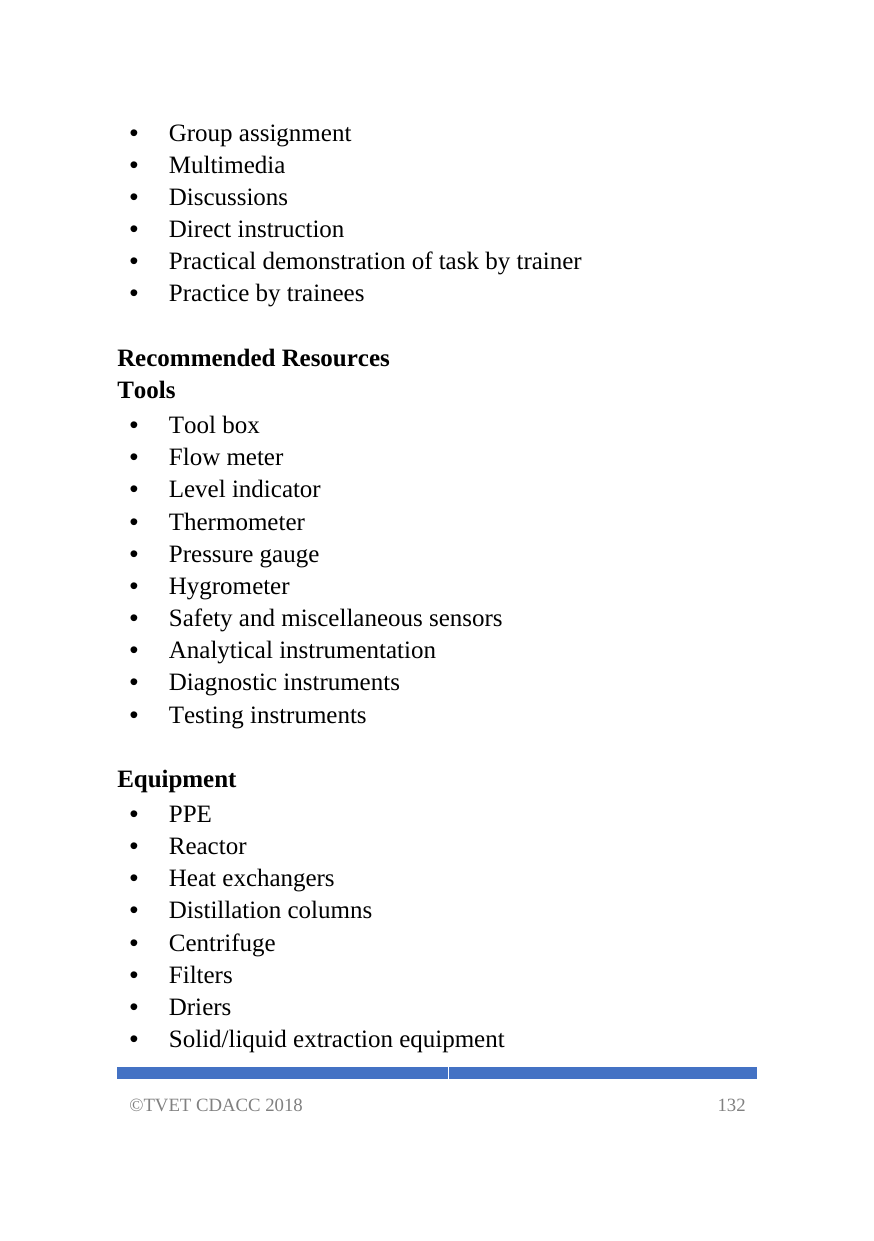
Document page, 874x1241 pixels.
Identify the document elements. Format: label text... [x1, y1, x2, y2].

list PPE [129, 799, 756, 828]
list Thermometer [129, 506, 756, 535]
list Flow meter [129, 442, 756, 471]
list Filters [129, 960, 756, 988]
list Diagnostic instruments [129, 667, 756, 696]
list Testing instruments [129, 699, 756, 728]
text Recommended Resources [117, 343, 757, 372]
list Centrifuge [129, 927, 756, 956]
list Heat exchangers [129, 863, 756, 892]
list Hygrometer [129, 571, 756, 600]
list Analytical instrumentation [129, 635, 756, 664]
list Safety and miscellaneous sensors [129, 603, 756, 632]
list Practice by trainees [129, 278, 756, 307]
list Practical demonstration of task by trainer [129, 246, 756, 275]
text Equipment [117, 764, 757, 793]
list Discussions [129, 182, 756, 211]
list Reactor [129, 831, 756, 860]
text Tools [117, 375, 757, 404]
list Solid/liquid extraction equipment [129, 1024, 756, 1053]
list Tool box [129, 410, 756, 439]
list Pressure gauge [129, 539, 756, 567]
list Multimedia [129, 150, 756, 178]
list Distillation columns [129, 895, 756, 924]
list Driers [129, 992, 756, 1021]
list Level indicator [129, 474, 756, 503]
list Direct instruction [129, 214, 756, 243]
list Group assignment [129, 117, 756, 146]
